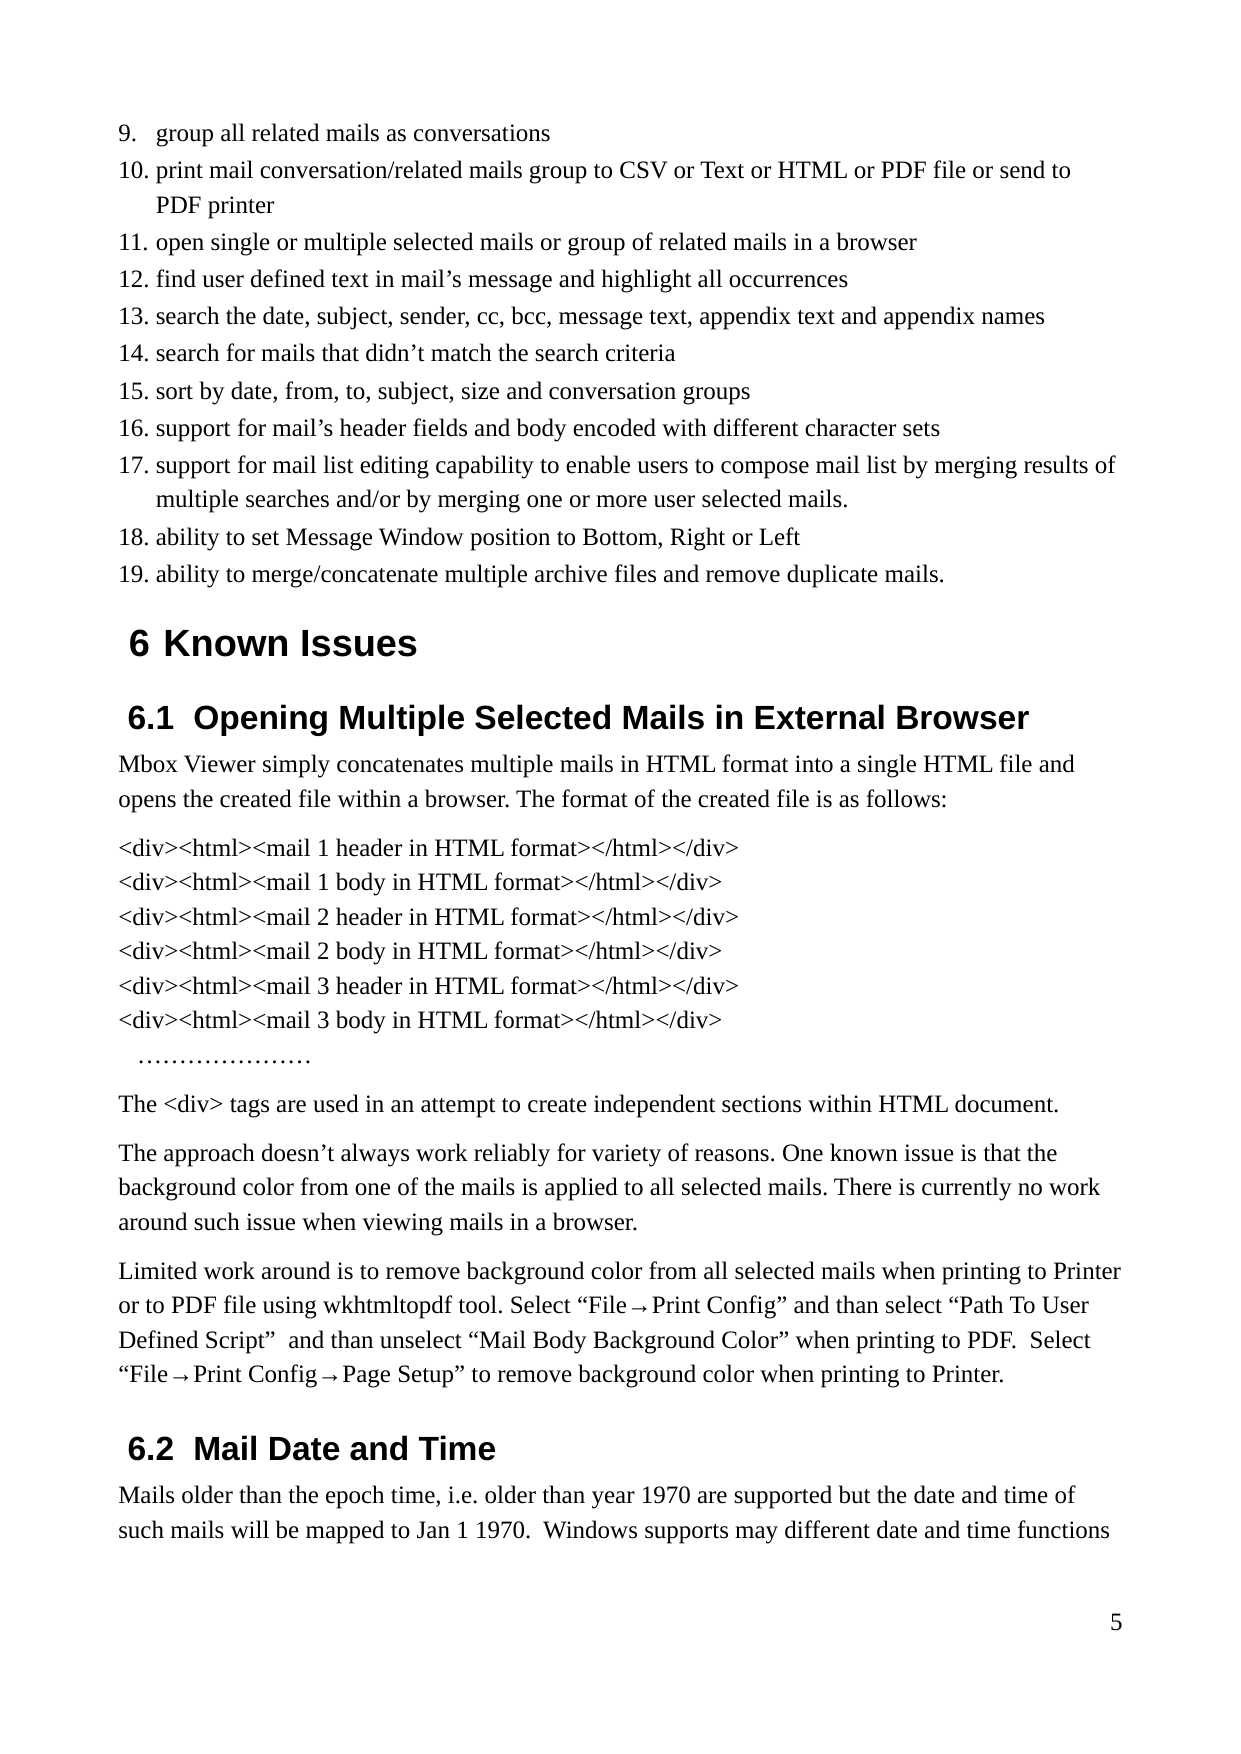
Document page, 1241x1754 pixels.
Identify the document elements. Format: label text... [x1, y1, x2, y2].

text <div><html><mail 1 header in HTML format></html></div> <div><html><mail 1 body in HTML format></html></div> <div><html><mail 2 header in HTML format></html></div> <div><html><mail 2 body in HTML format></html></div> <div><html><mail 3 header in HTML format></html></div> <div><html><mail 3 body in HTML format></html></div> ………………… [118, 833, 1122, 1068]
list search for mails that didn’t match the search criteria [118, 338, 1122, 367]
text Mails older than the epoch time, i.e. older than year 1970 are supported but the date and time of such mails will be mapped to Jan 1 1970. Windows supports may different date and time functions [118, 1480, 1122, 1543]
list ability to set Message Window position to Bottom, Right or Left [118, 522, 1122, 551]
text Limited work around is to remove background color from all selected mails when printing to Printer or to PDF file using wkhtmltopdf tool. Select “File→Print Config” and than select “Path To User Defined Script” and than unselect “Mail Body Background Color” when printing to PDF. Select “File→Print Config→Page Setup” to remove background color when printing to Printer. [118, 1256, 1122, 1388]
list support for mail’s header fields and body encoded with different character sets [118, 413, 1122, 442]
list support for mail list editing capability to enable users to compose mail list by merging results of multiple searches and/or by merging one or more user selected mails. [118, 450, 1122, 513]
list find user defined text in mail’s message and highlight all occurrences [118, 264, 1122, 293]
subtitle Mail Date and Time [118, 1429, 1122, 1468]
subtitle Known Issues [118, 621, 1122, 665]
text Mbox Viewer simply concatenates multiple mails in HTML format into a single HTML file and opens the created file within a browser. The format of the created file is as follows: [118, 749, 1122, 812]
text The <div> tags are used in an attempt to create independent sections within HTML document. [118, 1089, 1122, 1117]
list open single or multiple selected mails or group of related mails in a browser [118, 227, 1122, 256]
list group all related mails as conversations [118, 118, 1122, 147]
text The approach doesn’t always work reliably for variety of reasons. One known issue is that the background color from one of the mails is applied to all selected mails. There is currently no work around such issue when viewing mails in a browser. [118, 1138, 1122, 1236]
list ability to merge/concatenate multiple archive files and remove duplicate mails. [118, 559, 1122, 588]
list print mail conversation/related mails group to CSV or Text or HTML or PDF file or send to PDF printer [118, 155, 1122, 218]
list search the date, subject, sender, cc, bcc, message text, appendix text and appendix names [118, 301, 1122, 330]
list sort by date, from, to, subject, size and conversation groups [118, 376, 1122, 404]
subtitle Opening Multiple Selected Mails in External Browser [118, 698, 1122, 737]
